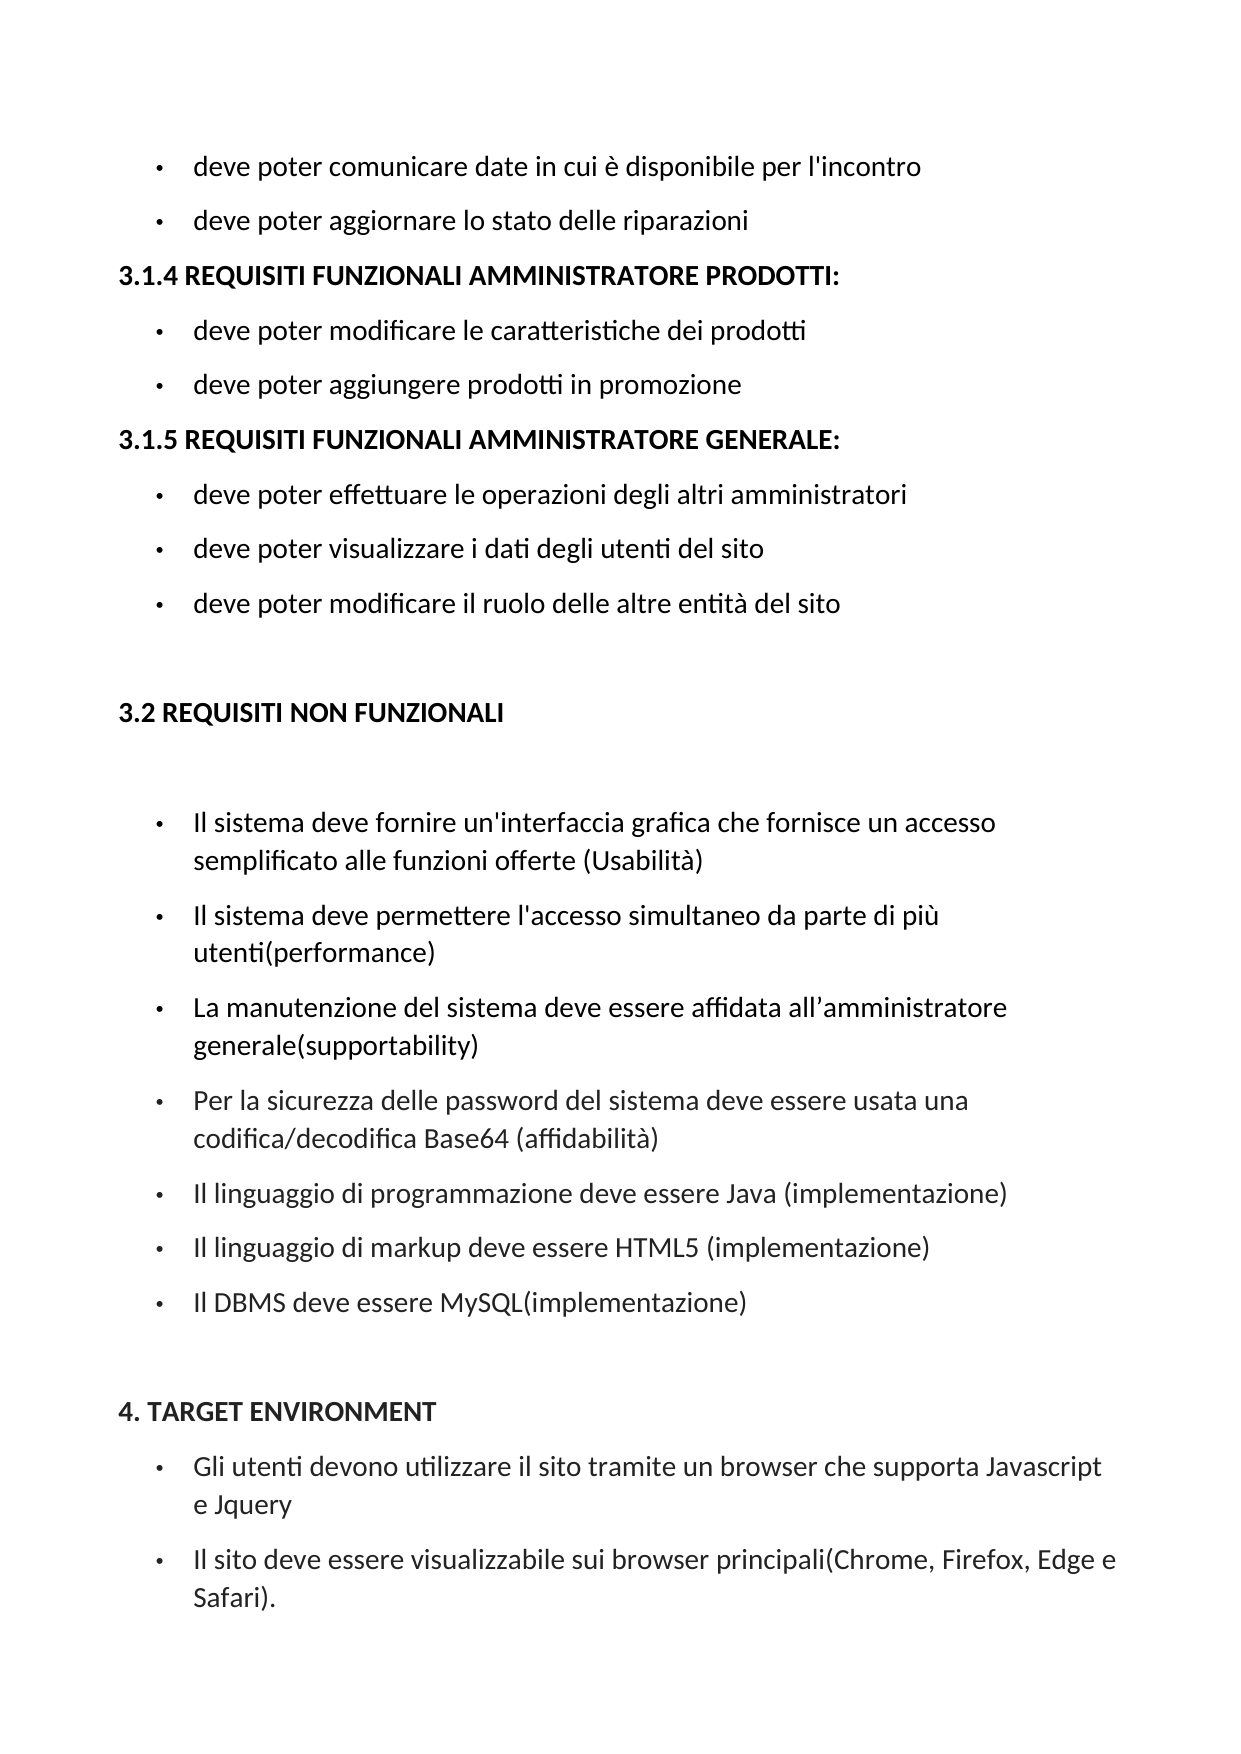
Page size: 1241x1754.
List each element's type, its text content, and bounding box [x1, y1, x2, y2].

list Gli utenti devono utilizzare il sito tramite un browser che supporta Javascript e Jquery [156, 1448, 1122, 1522]
list Il sistema deve permettere l'accesso simultaneo da parte di più utenti(performance) [156, 897, 1122, 970]
list deve poter comunicare date in cui è disponibile per l'incontro [156, 148, 1122, 183]
text 3.1.4 REQUISITI FUNZIONALI AMMINISTRATORE PRODOTTI: [118, 257, 1122, 293]
list deve poter visualizzare i dati degli utenti del sito [156, 530, 1122, 566]
list Il linguaggio di markup deve essere HTML5 (implementazione) [156, 1229, 1122, 1265]
list Il sito deve essere visualizzabile sui browser principali(Chrome, Firefox, Edge e Safari). [156, 1541, 1122, 1614]
text 3.1.5 REQUISITI FUNZIONALI AMMINISTRATORE GENERALE: [118, 421, 1122, 457]
list deve poter aggiornare lo stato delle riparazioni [156, 202, 1122, 238]
list Il sistema deve fornire un'interfaccia grafica che fornisce un accesso semplificato alle funzioni offerte (Usabilità) [156, 804, 1122, 877]
list deve poter modificare le caratteristiche dei prodotti [156, 312, 1122, 347]
list deve poter effettuare le operazioni degli altri amministratori [156, 476, 1122, 511]
list deve poter modificare il ruolo delle altre entità del sito [156, 585, 1122, 621]
list Il DBMS deve essere MySQL(implementazione) [156, 1284, 1122, 1320]
text 4. TARGET ENVIRONMENT [118, 1393, 1122, 1429]
list Per la sicurezza delle password del sistema deve essere usata una codifica/decodifica Base64 (affidabilità) [156, 1082, 1122, 1156]
list Il linguaggio di programmazione deve essere Java (implementazione) [156, 1175, 1122, 1210]
list deve poter aggiungere prodotti in promozione [156, 366, 1122, 402]
list La manutenzione del sistema deve essere affidata all’amministratore generale(supportability) [156, 989, 1122, 1063]
text 3.2 REQUISITI NON FUNZIONALI [118, 694, 1122, 730]
